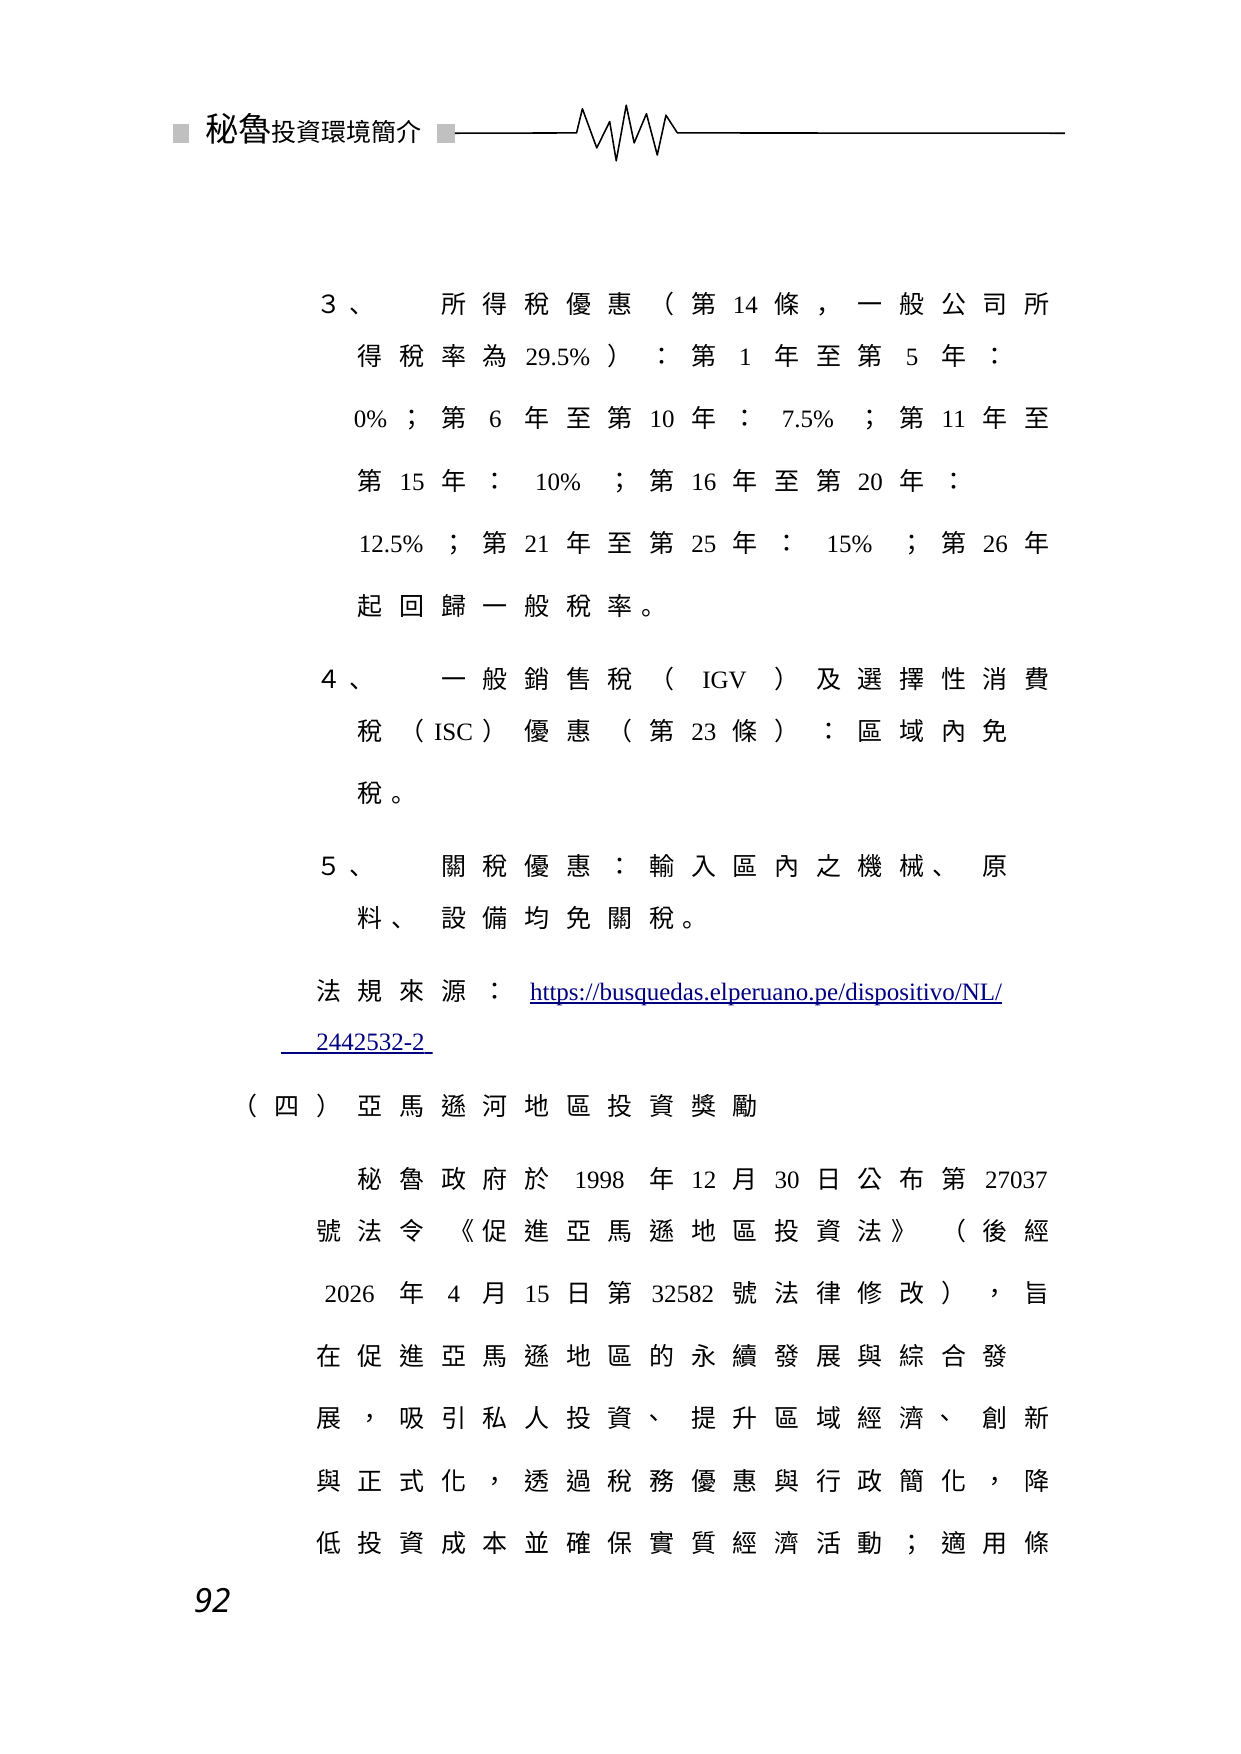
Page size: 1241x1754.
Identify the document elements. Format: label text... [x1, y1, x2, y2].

text （四）亞馬遜河地區投資獎勵 [207, 1063, 1058, 1125]
text ３、 所得稅優惠（第14條，一般公司所得稅率為29.5%）：第1年至第5年：0%；第6年至第10年：7.5%；第11年至第15年：10%；第16年至第20年：12.5%；第21年至第25年：15%；第26年起回歸一般稅率。 [281, 250, 1058, 625]
text 秘魯政府於1998年12月30日公布第27037號法令《促進亞馬遜地區投資法》（後經2026年4月15日第32582號法律修改），旨在促進亞馬遜地區的永續發展與綜合發展，吸引私人投資、提升區域經濟、創新與正式化，透過稅務優惠與行政簡化，降低投資成本並確保實質經濟活動；適用條 [281, 1125, 1058, 1563]
text ４、 一般銷售稅（IGV）及選擇性消費稅（ISC）優惠（第23條）：區域內免稅。 [281, 625, 1058, 813]
text ５、 關稅優惠：輸入區內之機械、原料、設備均免關稅。 [281, 813, 1058, 938]
text 法規來源：https://busquedas.elperuano.pe/dispositivo/NL/2442532-2 [281, 938, 1058, 1063]
